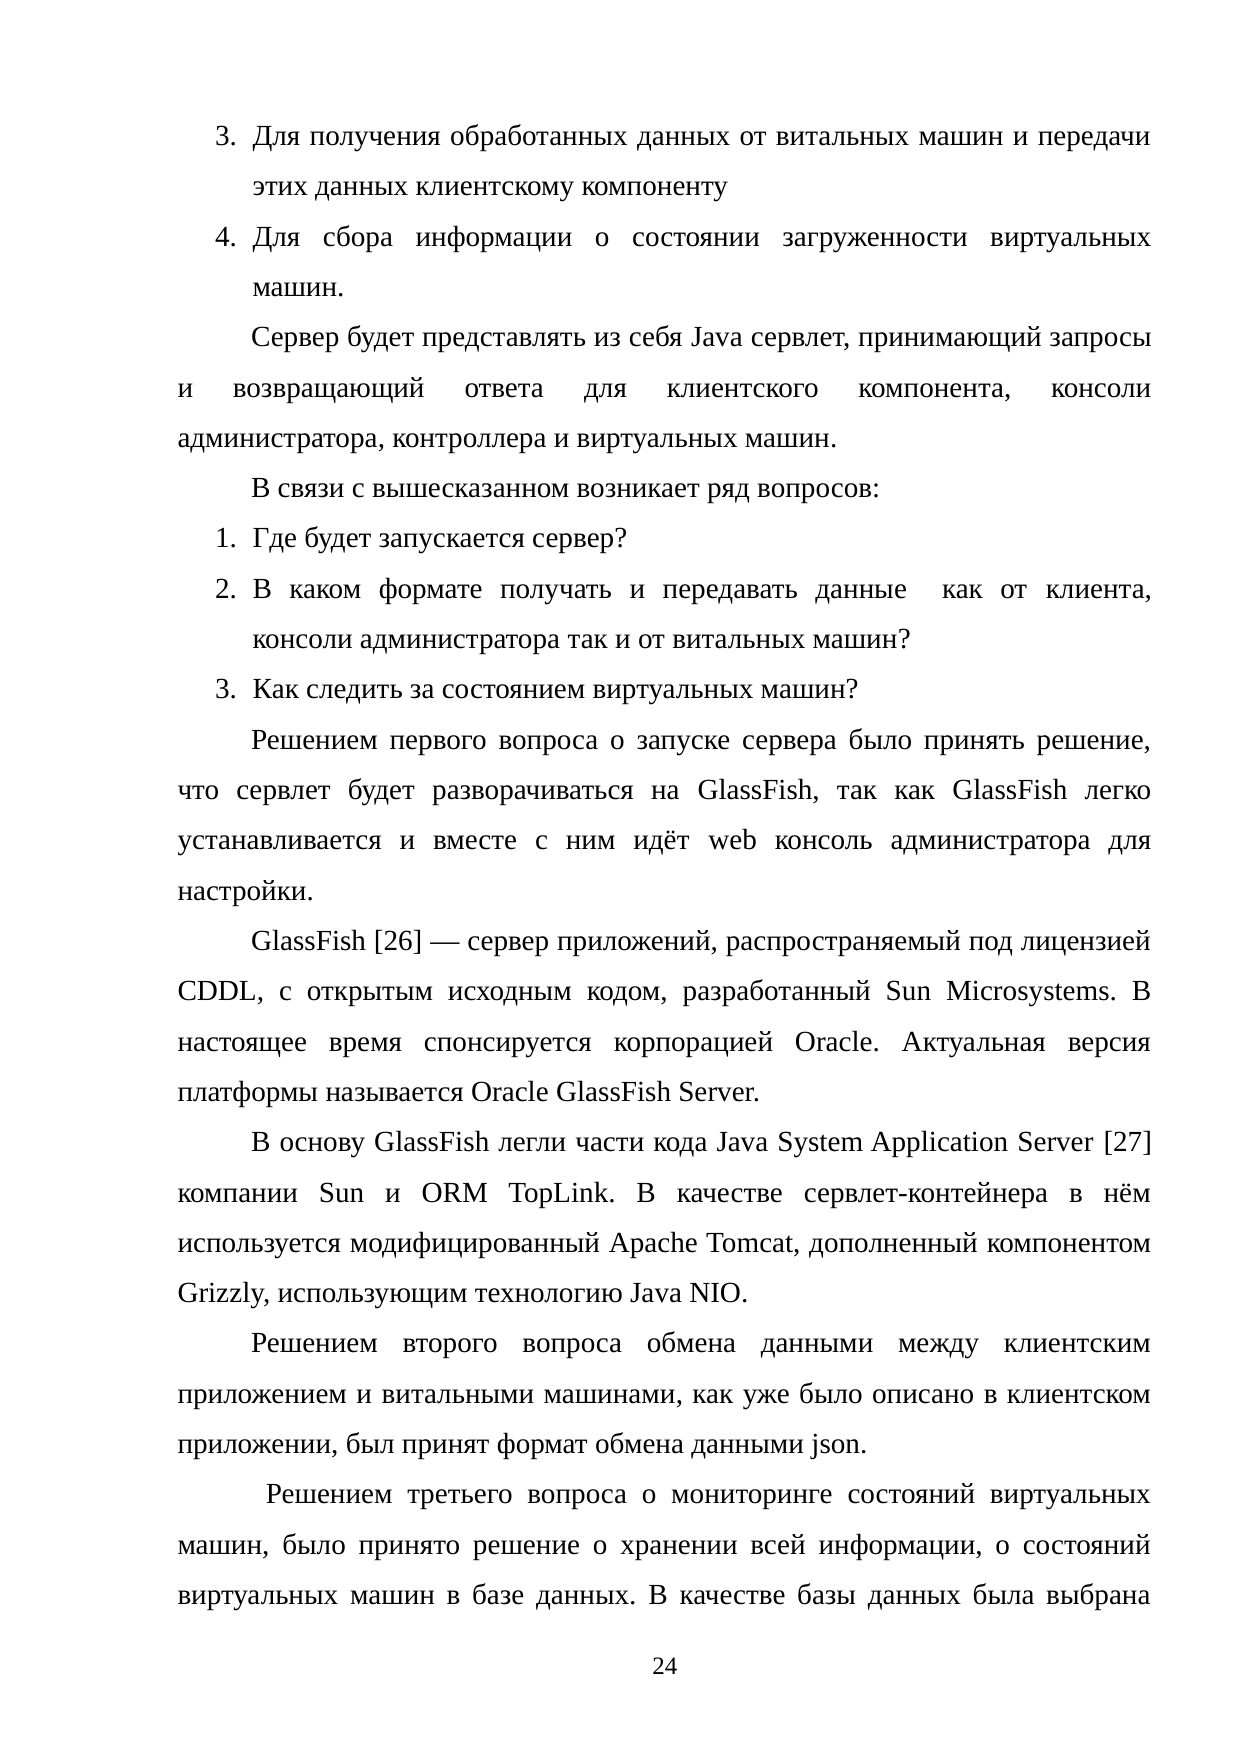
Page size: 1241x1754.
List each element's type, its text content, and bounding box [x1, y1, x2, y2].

text Решением второго вопроса обмена данными между клиентским приложением и витальными машинами, как уже было описано в клиентском приложении, был принят формат обмена данными json. [177, 1326, 1152, 1460]
list Где будет запускается сервер? [215, 521, 1152, 554]
text В связи с вышесказанном возникает ряд вопросов: [177, 470, 1152, 504]
text Сервер будет представлять из себя Java сервлет, принимающий запросы и возвращающий ответа для клиентского компонента, консоли администратора, контроллера и виртуальных машин. [177, 319, 1152, 453]
list Для получения обработанных данных от витальных машин и передачи этих данных клиентскому компоненту [215, 118, 1152, 202]
list Как следить за состоянием виртуальных машин? [215, 672, 1152, 705]
text GlassFish [26] — сервер приложений, распространяемый под лицензией CDDL, с открытым исходным кодом, разработанный Sun Microsystems. В настоящее время спонсируется корпорацией Oracle. Актуальная версия платформы называется Oracle GlassFish Server. [177, 923, 1152, 1108]
text В основу GlassFish легли части кода Java System Application Server [27] компании Sun и ORM TopLink. В качестве сервлет-контейнера в нём используется модифицированный Apache Tomcat, дополненный компонентом Grizzly, использующим технологию Java NIO. [177, 1124, 1152, 1309]
text Решением первого вопроса о запуске сервера было принять решение, что сервлет будет разворачиваться на GlassFish, так как GlassFish легко устанавливается и вместе с ним идёт web консоль администратора для настройки. [177, 722, 1152, 906]
list В каком формате получать и передавать данные как от клиента, консоли администратора так и от витальных машин? [215, 571, 1152, 655]
text Решением третьего вопроса о мониторинге состояний виртуальных машин, было принято решение о хранении всей информации, о состояний виртуальных машин в базе данных. В качестве базы данных была выбрана [177, 1477, 1152, 1611]
list Для сбора информации о состоянии загруженности виртуальных машин. [215, 219, 1152, 303]
